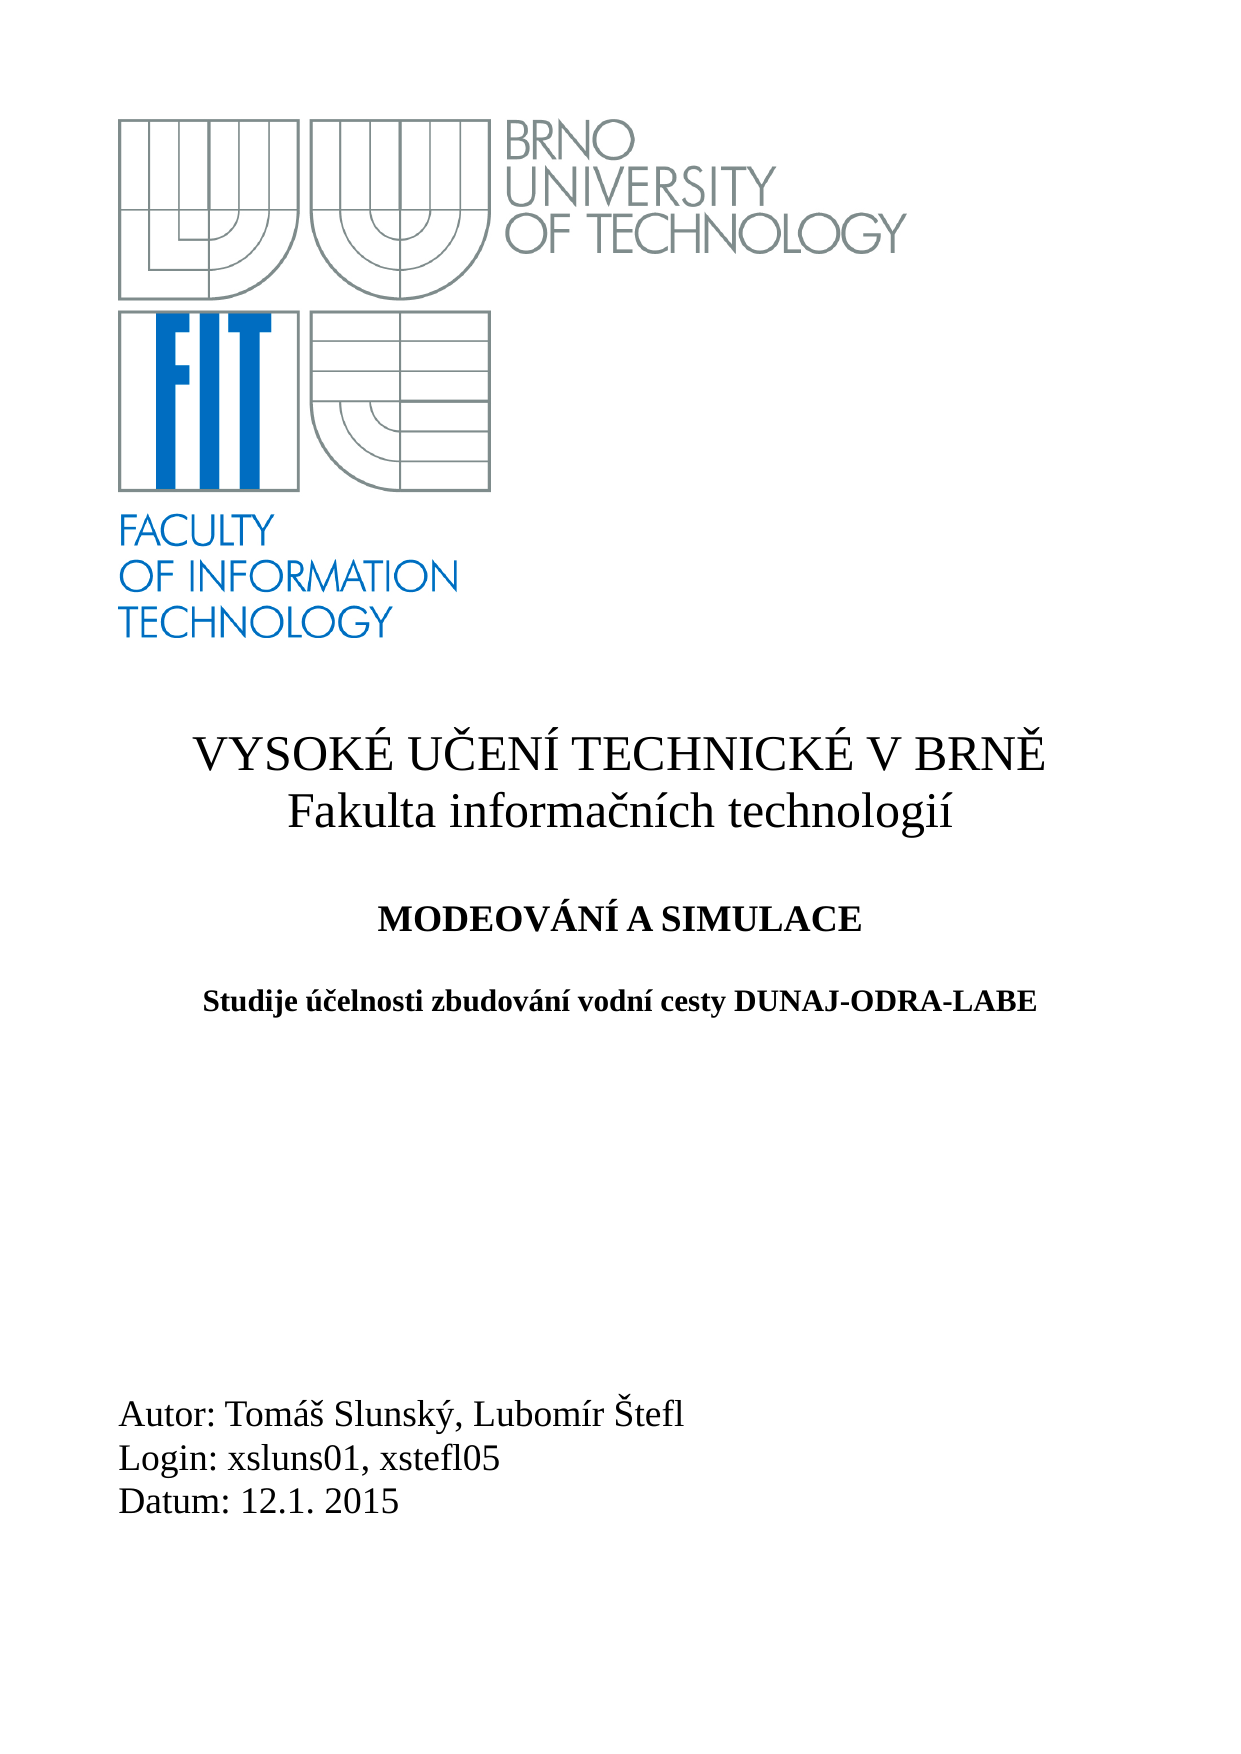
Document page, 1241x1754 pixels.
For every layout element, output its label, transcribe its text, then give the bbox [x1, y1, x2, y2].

text Login: xsluns01, xstefl05 [118, 1435, 1122, 1478]
text Studije účelnosti zbudování vodní cesty DUNAJ-ODRA-LABE [118, 982, 1122, 1018]
text Datum: 12.1. 2015 [118, 1478, 1122, 1521]
text Autor: Tomáš Slunský, Lubomír Štefl [118, 1392, 1122, 1435]
picture [118, 118, 907, 638]
text Fakulta informačních technologií [118, 781, 1122, 838]
text VYSOKÉ UČENÍ TECHNICKÉ V BRNĚ [118, 723, 1122, 781]
text MODEOVÁNÍ A SIMULACE [118, 896, 1122, 939]
